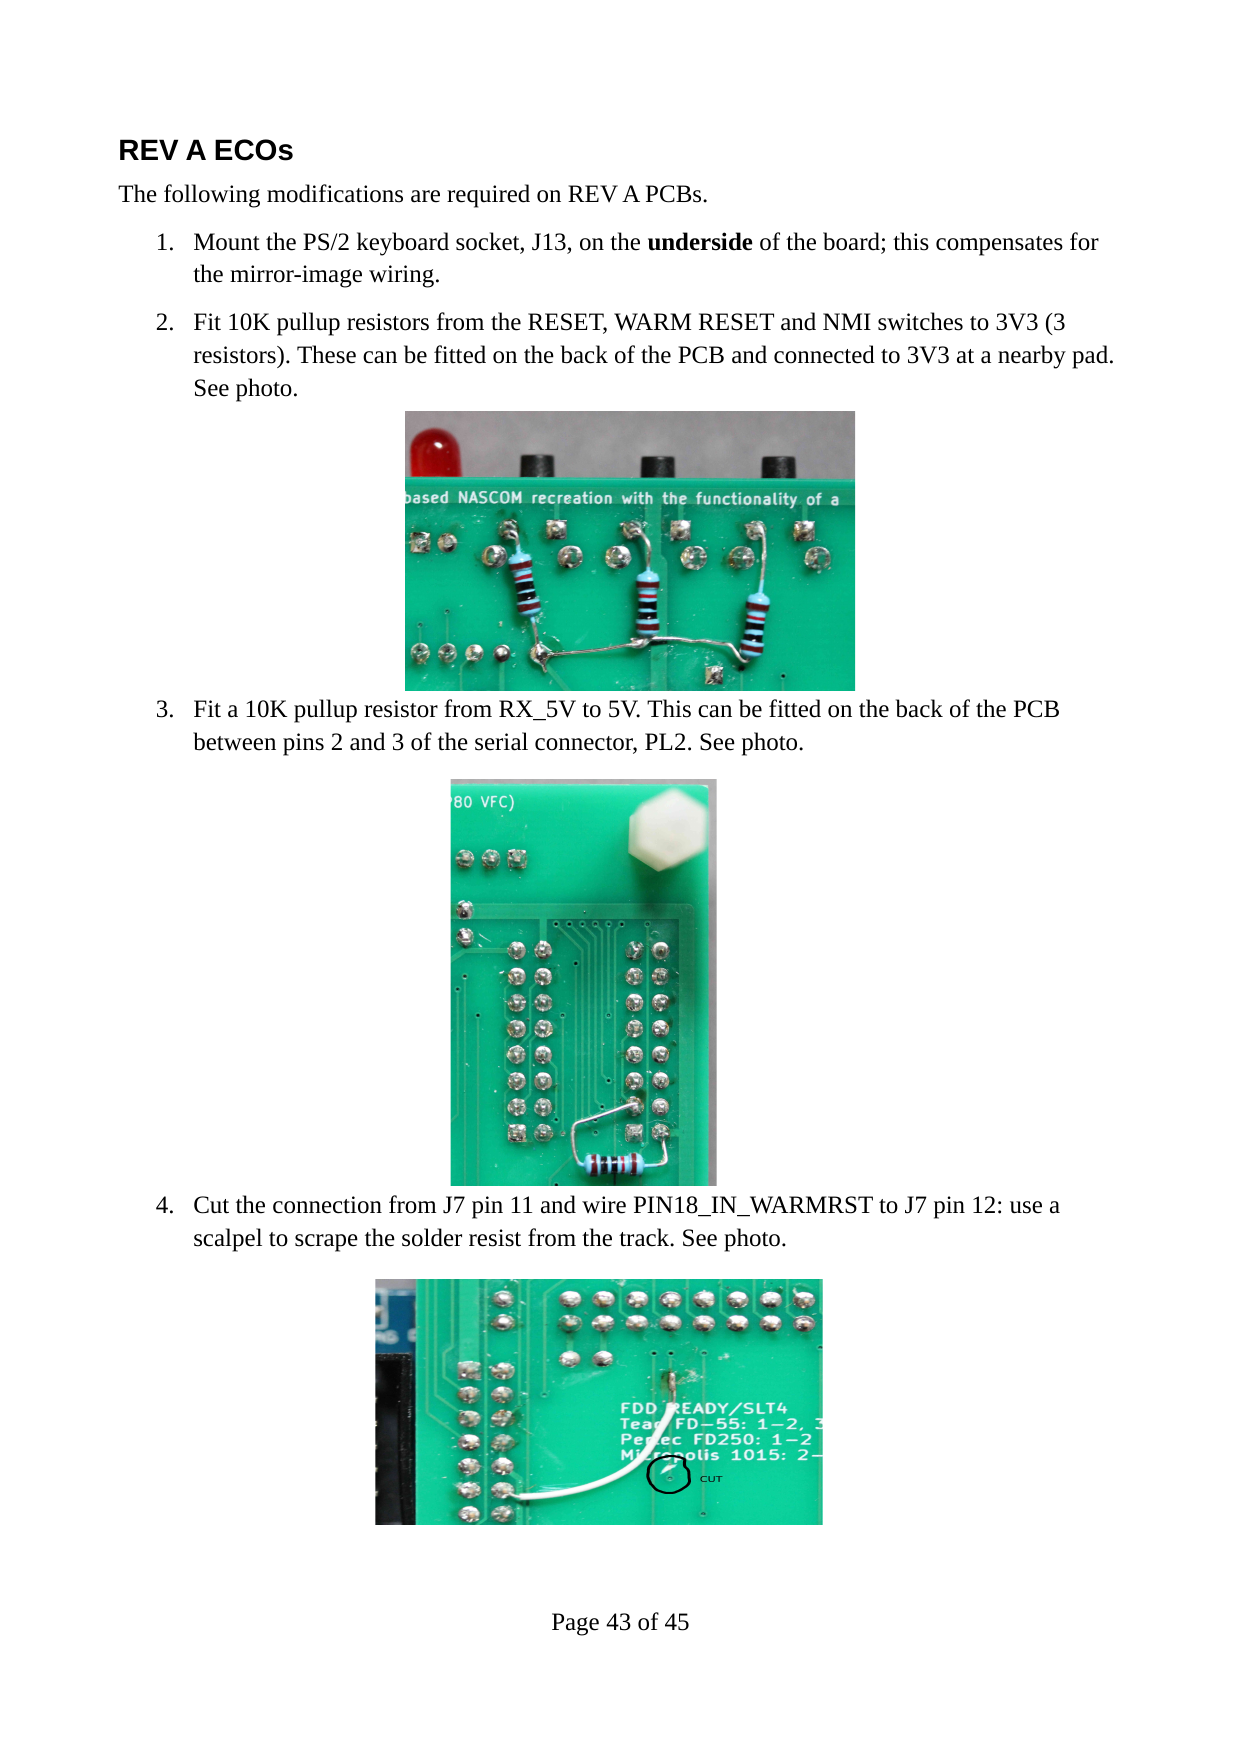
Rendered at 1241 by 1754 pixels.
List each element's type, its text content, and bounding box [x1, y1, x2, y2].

text The following modifications are required on REV A PCBs. [118, 179, 1122, 208]
list Mount the PS/2 keyboard socket, J13, on the underside of the board; this compensates for the mirror-image wiring. [156, 227, 1122, 288]
picture [405, 411, 856, 691]
list Fit 10K pullup resistors from the RESET, WARM RESET and NMI switches to 3V3 (3 resistors). These can be fitted on the back of the PCB and connected to 3V3 at a nearby pad. See photo. [156, 307, 1122, 402]
picture [450, 779, 717, 1186]
list Cut the connection from J7 pin 11 and wire PIN18_IN_WARMRST to J7 pin 12: use a scalpel to scrape the solder resist from the track. See photo. [156, 1186, 1122, 1252]
picture [375, 1279, 823, 1525]
subtitle REV A ECOs [118, 133, 1122, 166]
list Fit a 10K pullup resistor from RX_5V to 5V. This can be fitted on the back of the PCB between pins 2 and 3 of the serial connector, PL2. See photo. [156, 691, 1122, 756]
